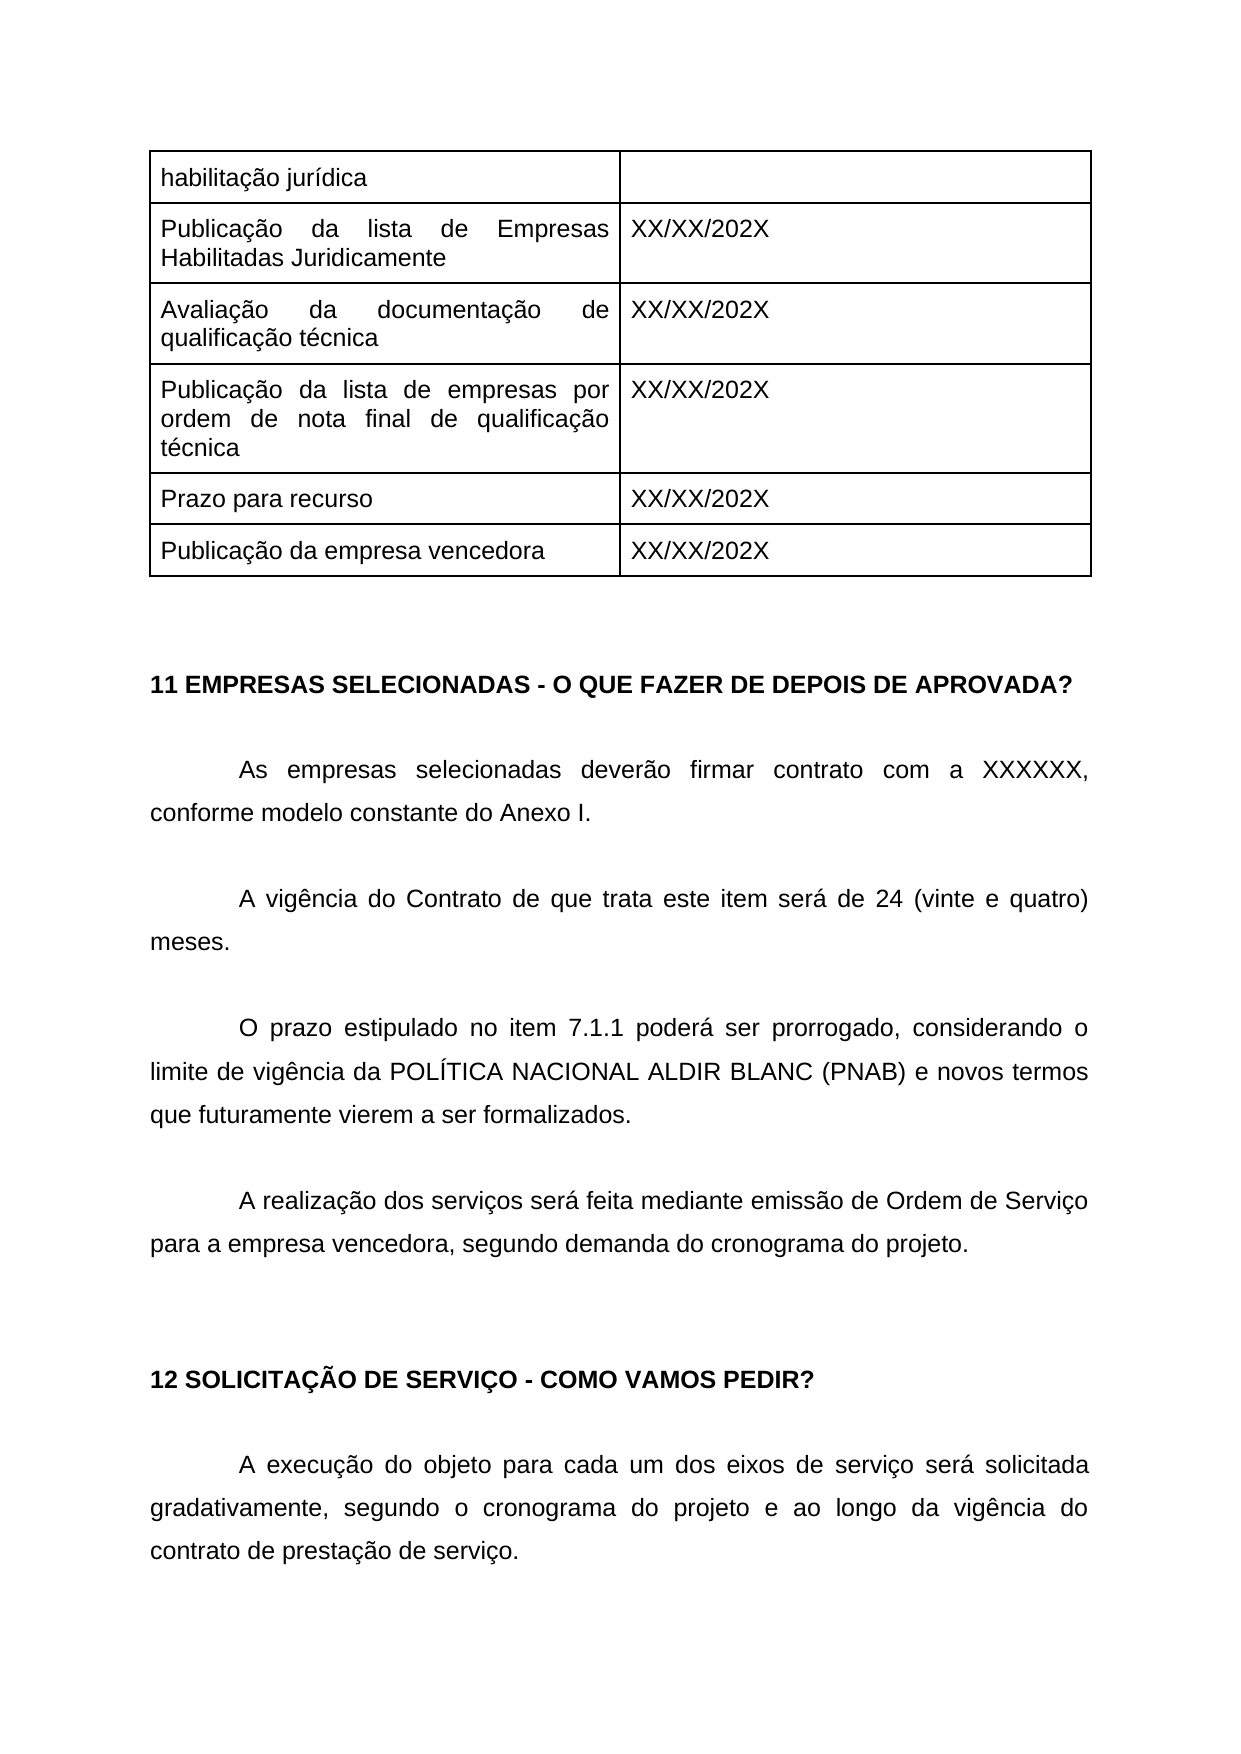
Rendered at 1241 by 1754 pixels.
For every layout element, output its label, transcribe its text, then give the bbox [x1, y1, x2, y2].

text A vigência do Contrato de que trata este item será de 24 (vinte e quatro) meses. [150, 884, 1090, 956]
text As empresas selecionadas deverão firmar contrato com a XXXXXX, conforme modelo constante do Anexo I. [150, 754, 1090, 826]
table_cell [621, 152, 1090, 202]
table_cell habilitação jurídica [151, 152, 619, 202]
table_cell XX/XX/202X [621, 284, 1090, 362]
text A execução do objeto para cada um dos eixos de serviço será solicitada gradativamente, segundo o cronograma do projeto e ao longo da vigência do contrato de prestação de serviço. [150, 1449, 1090, 1564]
text O prazo estipulado no item 7.1.1 poderá ser prorrogado, considerando o limite de vigência da POLÍTICA NACIONAL ALDIR BLANC (PNAB) e novos termos que futuramente vierem a ser formalizados. [150, 1013, 1090, 1128]
table_cell Publicação da lista de Empresas Habilitadas Juridicamente [151, 204, 619, 282]
text A realização dos serviços será feita mediante emissão de Ordem de Serviço para a empresa vencedora, segundo demanda do cronograma do projeto. [150, 1186, 1090, 1258]
table_cell XX/XX/202X [621, 525, 1090, 575]
table_cell Avaliação da documentação de qualificação técnica [151, 284, 619, 362]
table_cell XX/XX/202X [621, 474, 1090, 523]
table_cell Publicação da lista de empresas por ordem de nota final de qualificação técnica [151, 365, 619, 472]
subtitle 12 SOLICITAÇÃO DE SERVIÇO - COMO VAMOS PEDIR? [150, 1365, 1090, 1394]
subtitle 11 EMPRESAS SELECIONADAS - O QUE FAZER DE DEPOIS DE APROVADA? [150, 670, 1090, 699]
table_cell Publicação da empresa vencedora [151, 525, 619, 575]
table_cell XX/XX/202X [621, 365, 1090, 472]
table_cell Prazo para recurso [151, 474, 619, 523]
table_cell XX/XX/202X [621, 204, 1090, 282]
